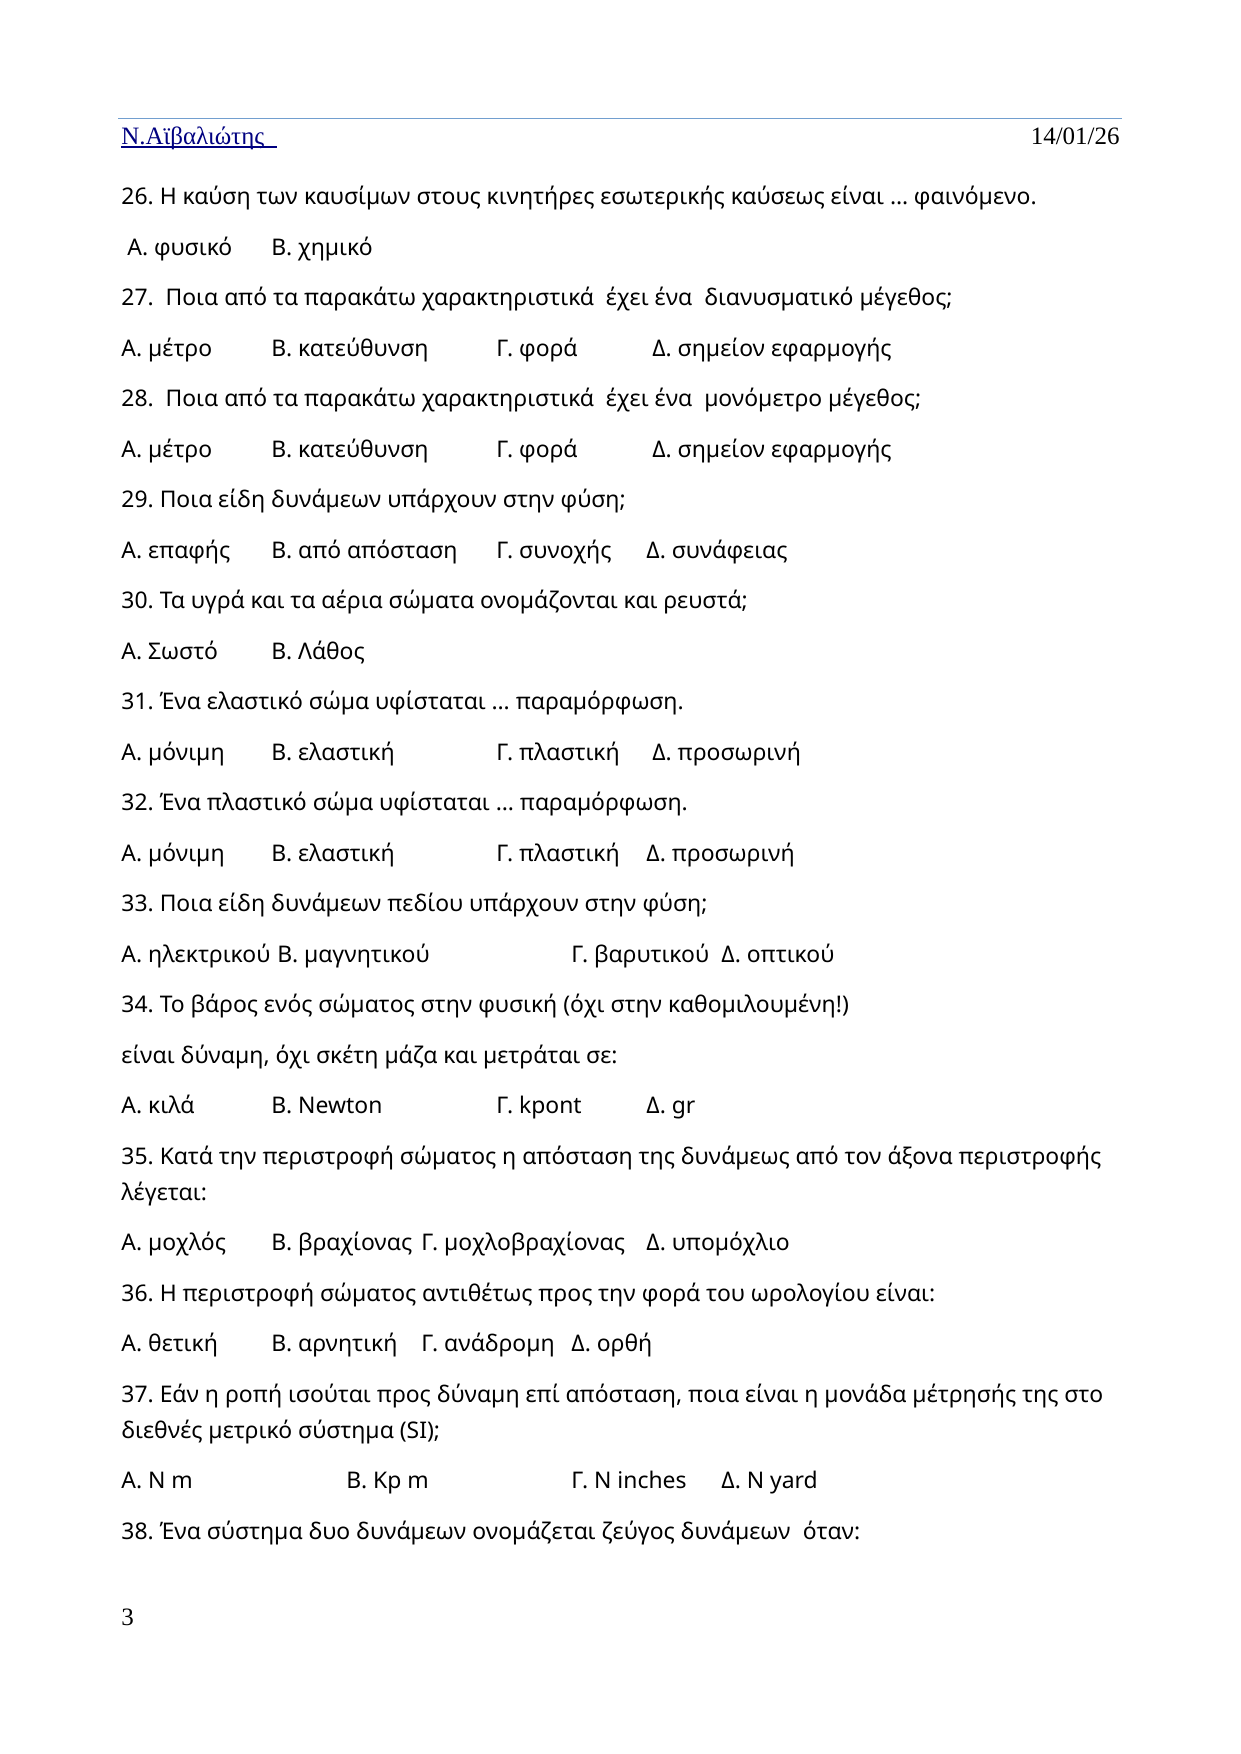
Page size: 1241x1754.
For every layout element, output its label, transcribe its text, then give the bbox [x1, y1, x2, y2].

text 27. Ποια από τα παρακάτω χαρακτηριστικά έχει ένα διανυσματικό μέγεθος; [121, 281, 1119, 312]
text είναι δύναμη, όχι σκέτη μάζα και μετράται σε: [121, 1039, 1119, 1070]
text 33. Ποια είδη δυνάμεων πεδίου υπάρχουν στην φύση; [121, 887, 1119, 918]
text Α. φυσικό Β. χημικό [121, 231, 1119, 262]
text Α. N m B. Kp m Γ. Ν inches Δ. N yard [121, 1464, 1119, 1496]
text 32. Ένα πλαστικό σώμα υφίσταται … παραμόρφωση. [121, 786, 1119, 817]
text 35. Κατά την περιστροφή σώματος η απόσταση της δυνάμεως από τον άξονα περιστροφής λέγεται: [121, 1140, 1119, 1207]
text Α. θετική Β. αρνητική Γ. ανάδρομη Δ. ορθή [121, 1327, 1119, 1359]
text 34. Το βάρος ενός σώματος στην φυσική (όχι στην καθομιλουμένη!) [121, 988, 1119, 1019]
text 31. Ένα ελαστικό σώμα υφίσταται … παραμόρφωση. [121, 685, 1119, 716]
text 30. Τα υγρά και τα αέρια σώματα ονομάζονται και ρευστά; [121, 584, 1119, 615]
text 36. Η περιστροφή σώματος αντιθέτως προς την φορά του ωρολογίου είναι: [121, 1277, 1119, 1308]
text Α. μέτρο Β. κατεύθυνση Γ. φορά Δ. σημείον εφαρμογής [121, 332, 1119, 363]
text 29. Ποια είδη δυνάμεων υπάρχουν στην φύση; [121, 483, 1119, 514]
text Α. μοχλός Β. βραχίονας Γ. μοχλοβραχίονας Δ. υπομόχλιο [121, 1226, 1119, 1258]
text 28. Ποια από τα παρακάτω χαρακτηριστικά έχει ένα μονόμετρο μέγεθος; [121, 382, 1119, 413]
text Α. μέτρο Β. κατεύθυνση Γ. φορά Δ. σημείον εφαρμογής [121, 433, 1119, 464]
text Α. επαφής Β. από απόσταση Γ. συνοχής Δ. συνάφειας [121, 534, 1119, 565]
text Α. Σωστό Β. Λάθος [121, 635, 1119, 666]
text 26. Η καύση των καυσίμων στους κινητήρες εσωτερικής καύσεως είναι … φαινόμενο. [121, 180, 1119, 211]
text Α. κιλά Β. Νewton Γ. kpont Δ. gr [121, 1089, 1119, 1121]
text 37. Εάν η ροπή ισούται προς δύναμη επί απόσταση, ποια είναι η μονάδα μέτρησής της στο διεθνές μετρικό σύστημα (SI); [121, 1378, 1119, 1445]
text Α. μόνιμη Β. ελαστική Γ. πλαστική Δ. προσωρινή [121, 736, 1119, 767]
text Α. μόνιμη Β. ελαστική Γ. πλαστική Δ. προσωρινή [121, 837, 1119, 868]
text 38. Ένα σύστημα δυο δυνάμεων ονομάζεται ζεύγος δυνάμεων όταν: [121, 1515, 1119, 1546]
text Α. ηλεκτρικού Β. μαγνητικού Γ. βαρυτικού Δ. οπτικού [121, 938, 1119, 969]
